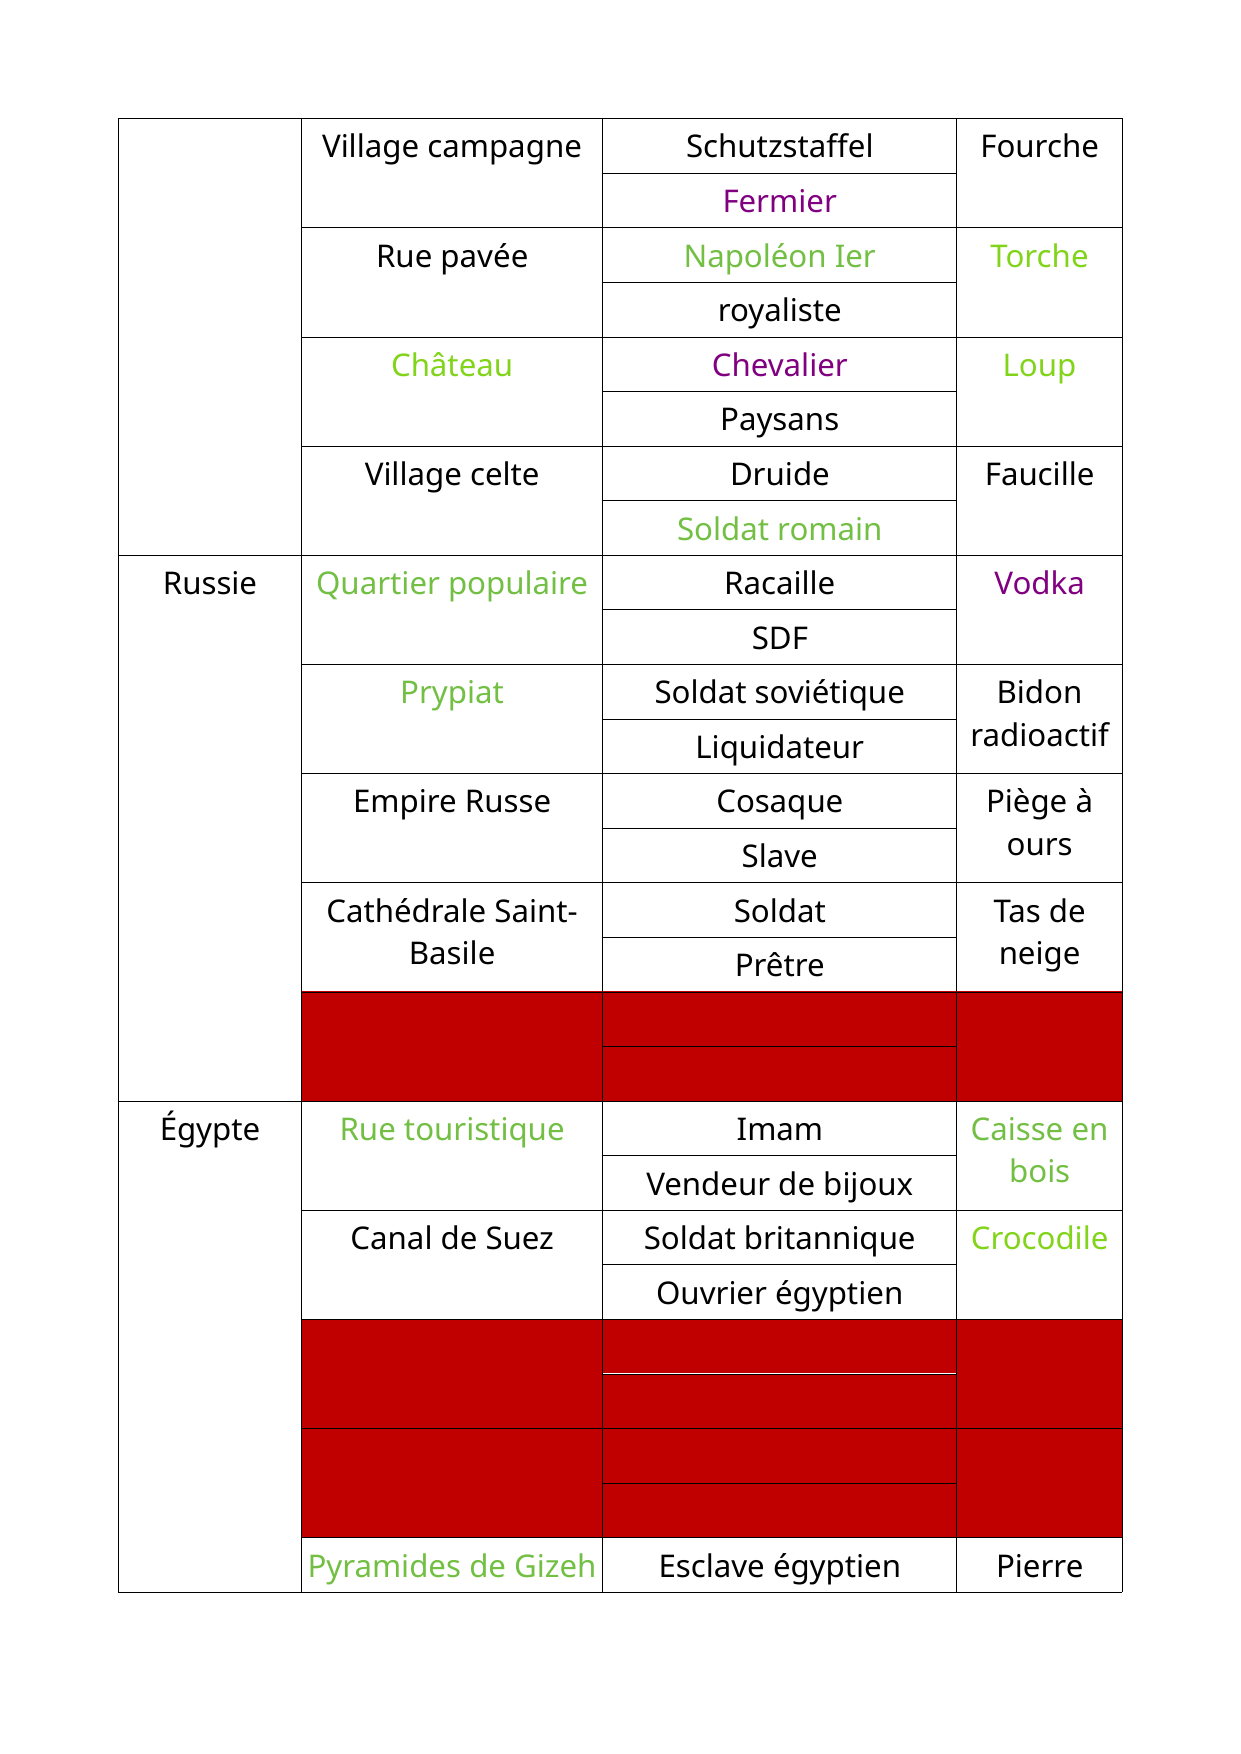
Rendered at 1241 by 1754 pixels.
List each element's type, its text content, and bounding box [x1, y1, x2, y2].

table_cell Château [302, 338, 602, 446]
table_cell Pierre [957, 1538, 1122, 1592]
table_cell [603, 1375, 956, 1428]
table_cell Loup [957, 338, 1122, 446]
table_cell Rue pavée [302, 228, 602, 336]
table_cell Piège à ours [957, 774, 1122, 882]
table_cell royaliste [603, 283, 956, 336]
table_cell Liquidateur [603, 720, 956, 773]
table_cell Paysans [603, 392, 956, 446]
table_cell Soldat romain [603, 501, 956, 555]
table_cell Fourche [957, 119, 1122, 227]
table_cell [119, 119, 301, 555]
table_cell [603, 1429, 956, 1483]
table_cell Racaille [603, 556, 956, 609]
table_cell Égypte [119, 1102, 301, 1592]
table_cell [603, 1484, 956, 1537]
table_cell Soldat [603, 883, 956, 937]
table_cell [603, 1047, 956, 1101]
table_cell [603, 993, 956, 1046]
table_cell Faucille [957, 447, 1122, 555]
table_cell Pyramides de Gizeh [302, 1538, 602, 1592]
table_cell Crocodile [957, 1211, 1122, 1319]
table_cell Slave [603, 829, 956, 882]
table_cell Esclave égyptien [603, 1538, 956, 1592]
table_cell Russie [119, 556, 301, 1101]
table_cell Torche [957, 228, 1122, 336]
table_cell Soldat soviétique [603, 665, 956, 718]
table_cell Rue touristique [302, 1102, 602, 1210]
table_cell Village celte [302, 447, 602, 555]
table_cell [302, 1429, 602, 1537]
table_cell Chevalier [603, 338, 956, 391]
table_cell [302, 1320, 602, 1428]
table_cell Prêtre [603, 938, 956, 991]
table_cell Cathédrale Saint-Basile [302, 883, 602, 991]
table_cell Soldat britannique [603, 1211, 956, 1264]
table_cell Napoléon Ier [603, 228, 956, 282]
table_cell Canal de Suez [302, 1211, 602, 1319]
table_cell Vodka [957, 556, 1122, 664]
table_cell Bidon radioactif [957, 665, 1122, 773]
table_cell [957, 993, 1122, 1101]
table_cell Prypiat [302, 665, 602, 773]
table_cell Imam [603, 1102, 956, 1155]
table_cell Vendeur de bijoux [603, 1156, 956, 1210]
table_cell Village campagne [302, 119, 602, 227]
table_cell Empire Russe [302, 774, 602, 882]
table_cell [603, 1320, 956, 1373]
table_cell Schutzstaffel [603, 119, 956, 173]
table_cell SDF [603, 610, 956, 664]
table_cell Tas de neige [957, 883, 1122, 991]
table_cell Fermier [603, 174, 956, 227]
table_cell [957, 1320, 1122, 1428]
table_cell Druide [603, 447, 956, 500]
table_cell Caisse en bois [957, 1102, 1122, 1210]
table_cell [302, 993, 602, 1101]
table_cell Cosaque [603, 774, 956, 828]
table_cell [957, 1429, 1122, 1537]
table_cell Quartier populaire [302, 556, 602, 664]
table_cell Ouvrier égyptien [603, 1265, 956, 1319]
